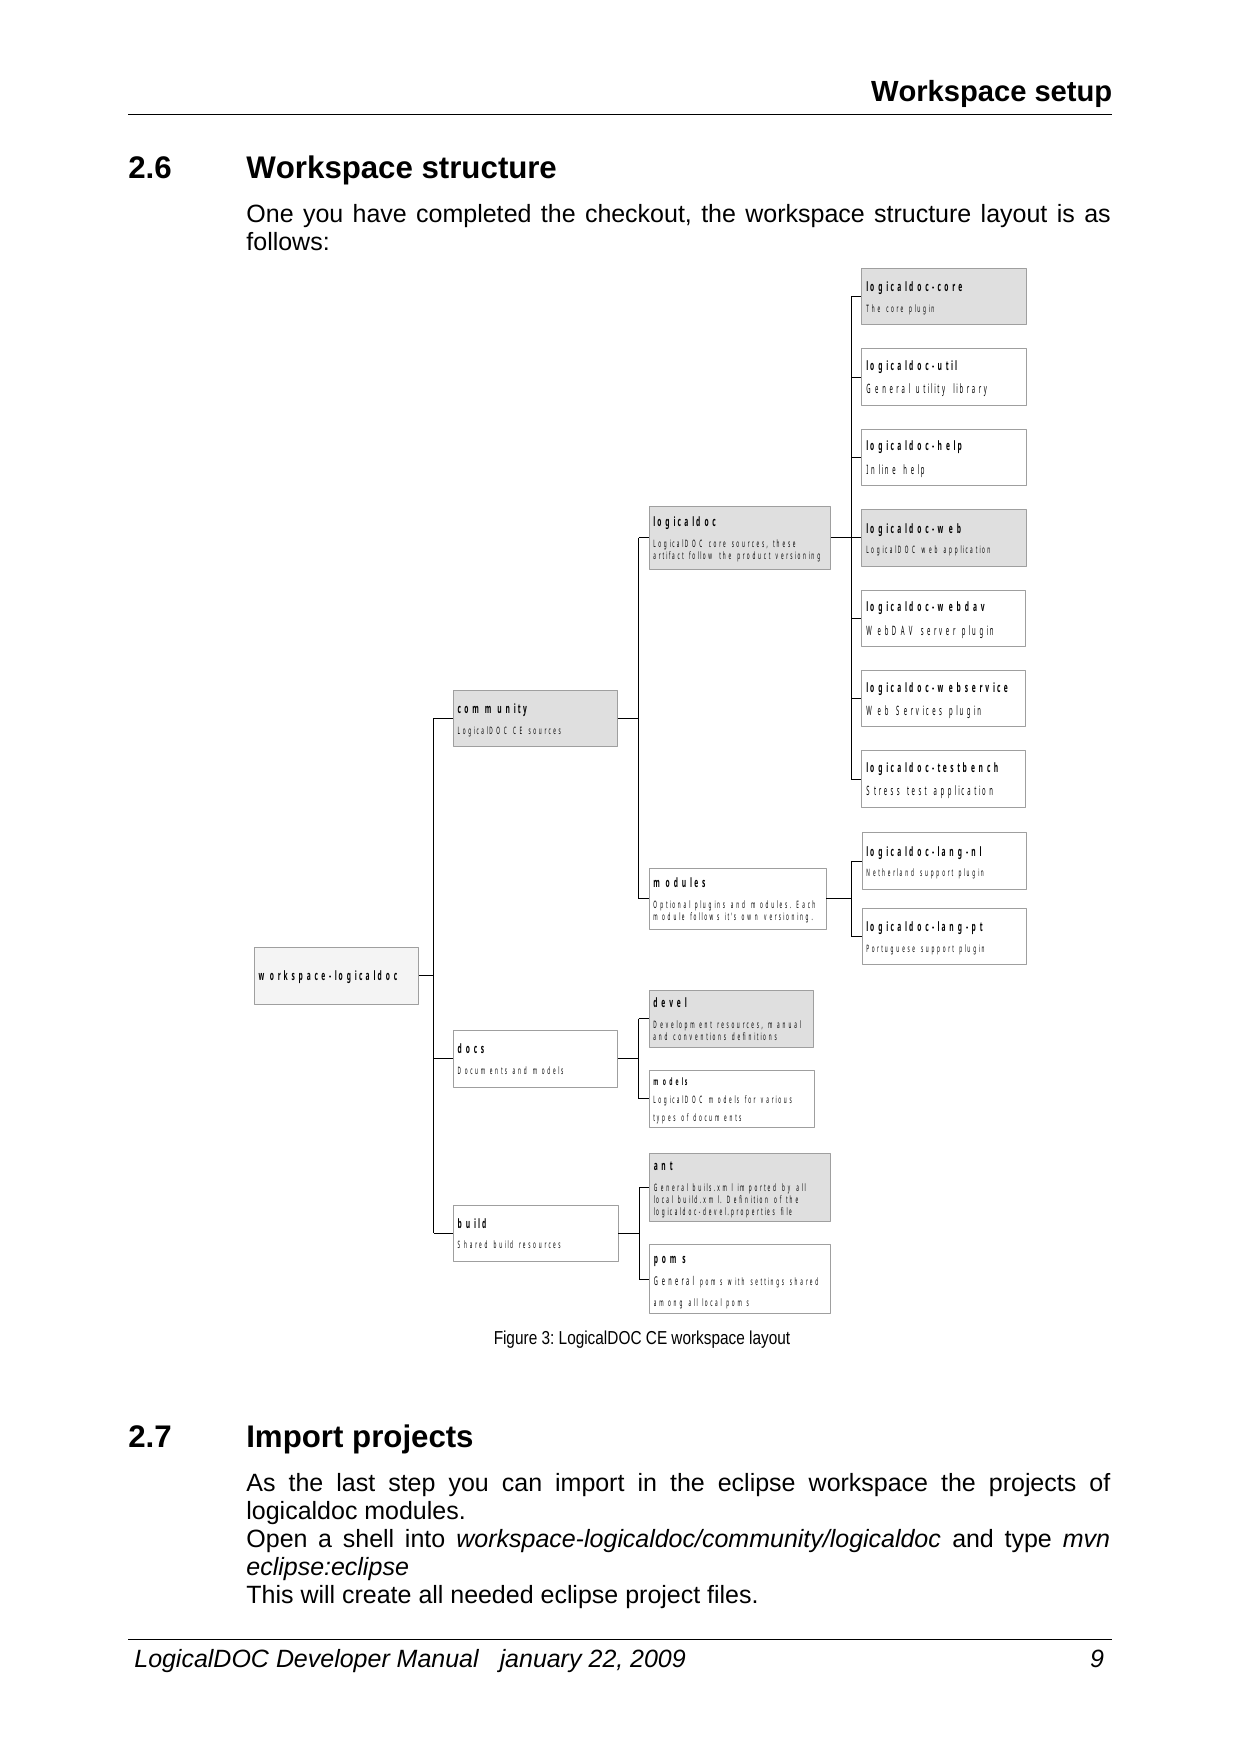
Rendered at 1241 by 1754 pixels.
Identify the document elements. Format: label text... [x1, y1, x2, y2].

text This will create all needed eclipse project files. [246, 1581, 1112, 1608]
text Open a shell into workspace-logicaldoc/community/logicaldoc and type mvn eclipse:eclipse [246, 1525, 1112, 1581]
subtitle Import projects [128, 1419, 1112, 1454]
subtitle Workspace structure [128, 150, 1112, 185]
text As the last step you can import in the eclipse workspace the projects of logicaldoc modules. [246, 1469, 1112, 1525]
text Figure 3: LogicalDOC CE workspace layout [250, 270, 1034, 1349]
text One you have completed the checkout, the workspace structure layout is as follows: [246, 200, 1112, 256]
